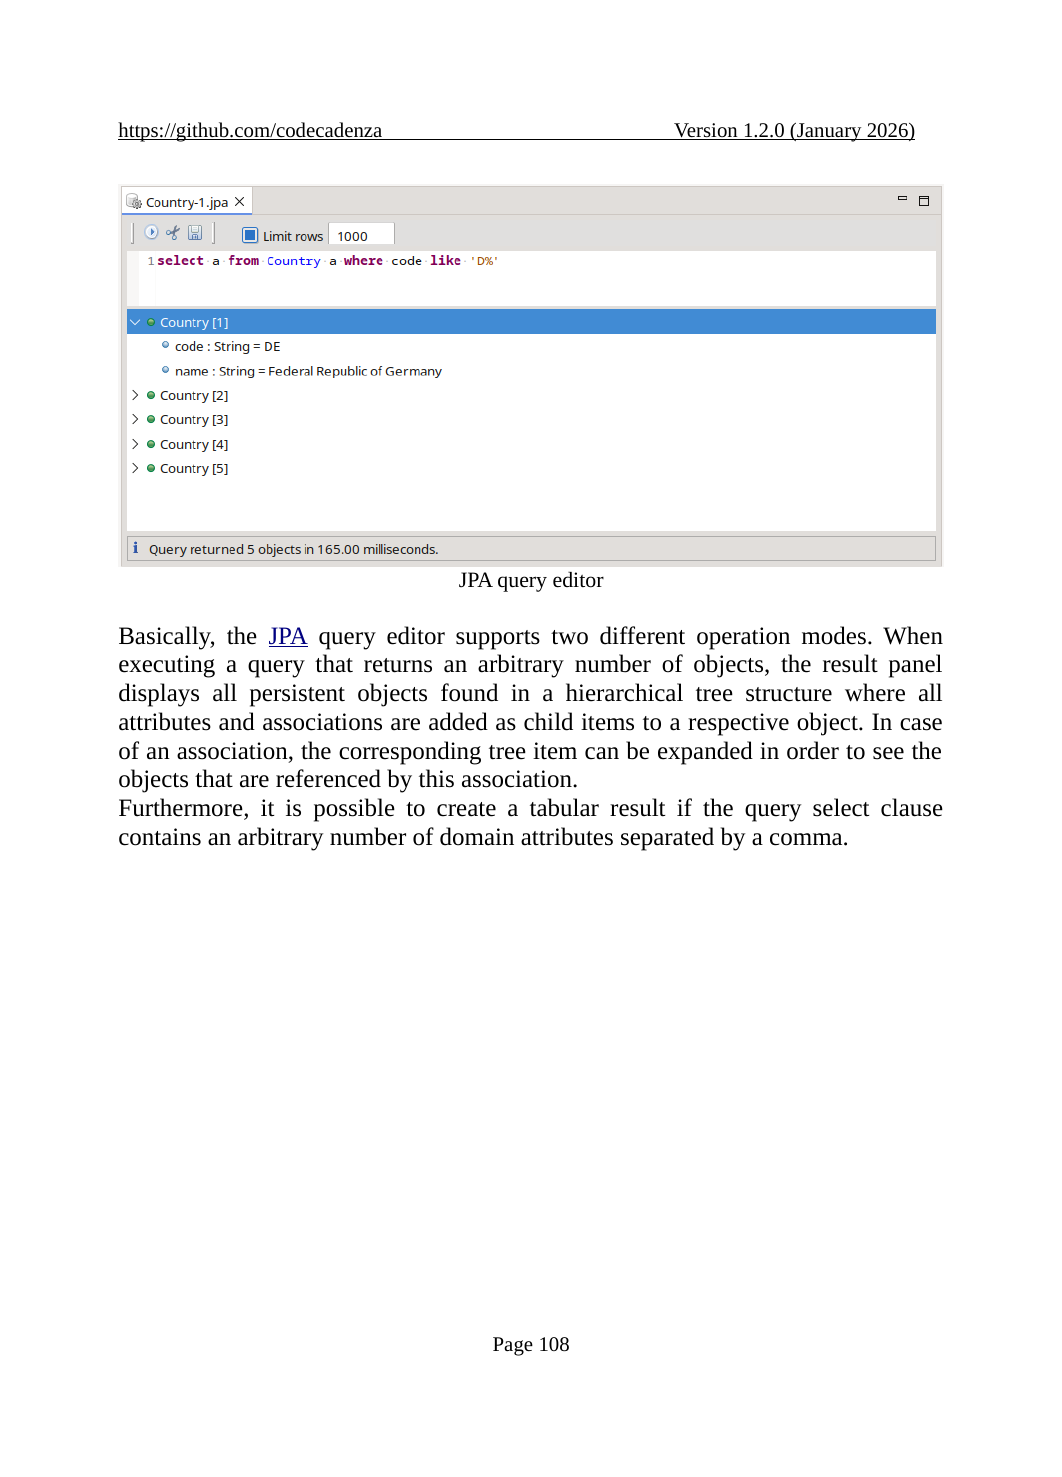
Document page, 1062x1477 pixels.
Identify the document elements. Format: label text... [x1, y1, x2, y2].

picture [118, 184, 944, 567]
text Basically, the JPA query editor supports two different operation modes. When executing a query that returns an arbitrary number of objects, the result panel displays all persistent objects found in a hierarchical tree structure where all attributes and associations are added as child items to a respective object. In case of an association, the corresponding tree item can be expanded in order to see the objects that are referenced by this association. [118, 621, 944, 793]
text Furthermore, it is possible to create a tabular result if the query select clause contains an arbitrary number of domain attributes separated by a comma. [118, 793, 944, 851]
text JPA query editor [118, 567, 944, 592]
